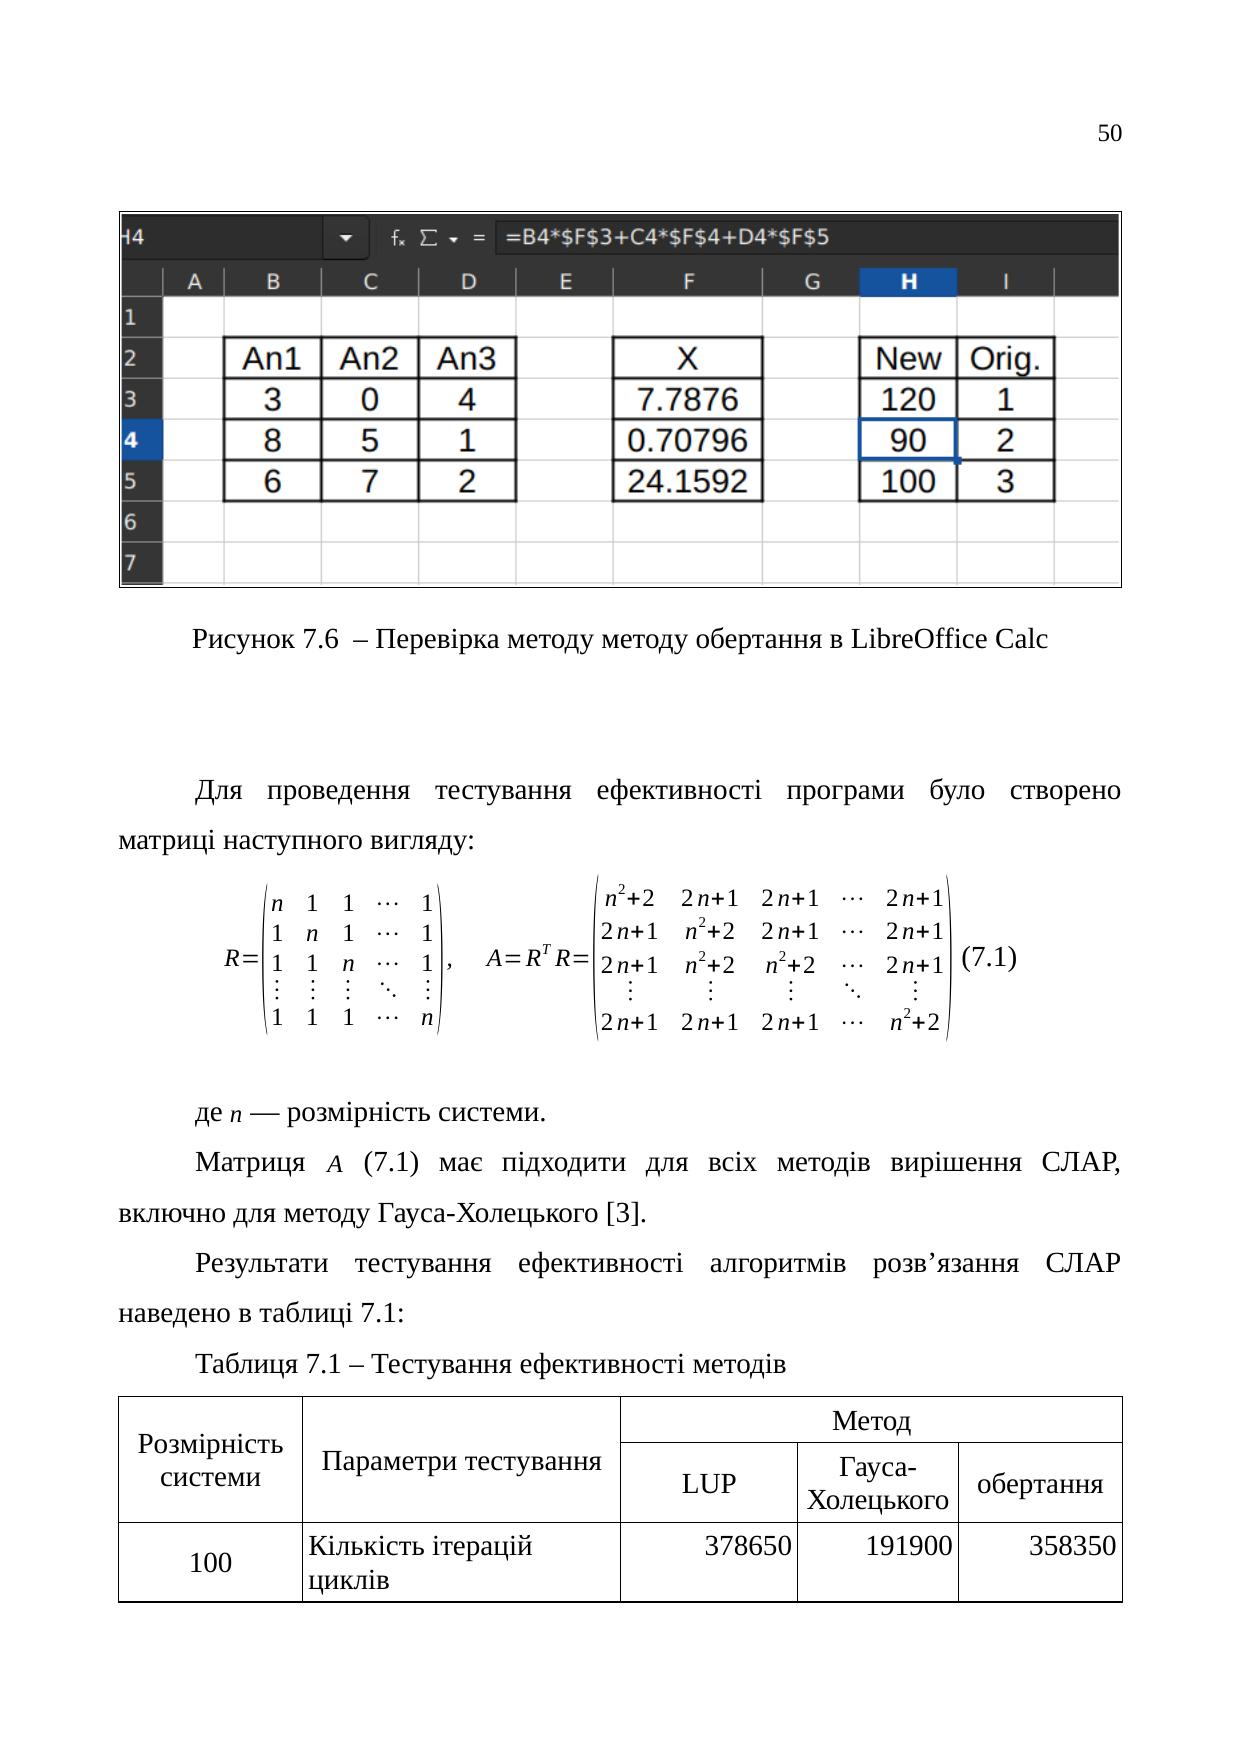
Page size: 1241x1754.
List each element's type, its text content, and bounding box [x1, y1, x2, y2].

text (7.1) [118, 873, 1122, 1044]
table_header Метод [621, 1397, 1122, 1442]
text Матриця (7.1) має підходити для всіх методів вирішення СЛАР, включно для методу Гауса-Холецького [3]. [118, 1144, 1122, 1228]
table_cell Гауса-Холецького [798, 1443, 958, 1522]
text Таблиця 7.1 – Тестування ефективності методів [118, 1346, 1122, 1379]
table_cell LUP [621, 1443, 797, 1522]
table_header Розмірність системи [119, 1397, 302, 1522]
table_cell 358350 [959, 1523, 1122, 1601]
table_cell обертання [959, 1443, 1122, 1522]
text Результати тестування ефективності алгоритмів розв’язання СЛАР наведено в таблиці 7.1: [118, 1245, 1122, 1329]
table_cell 378650 [621, 1523, 797, 1601]
picture [121, 214, 1119, 585]
table_cell 100 [119, 1523, 302, 1601]
table_cell 191900 [798, 1523, 958, 1601]
text Рисунок 7.6 – Перевірка методу методу обертання в LibreOffice Calc [118, 587, 1122, 654]
table_cell Кількість ітерацій циклів [303, 1523, 620, 1601]
text Для проведення тестування ефективності програми було створено матриці наступного вигляду: [118, 772, 1122, 856]
table_header Параметри тестування [303, 1397, 620, 1522]
text де — розмірність системи. [118, 1094, 1122, 1128]
